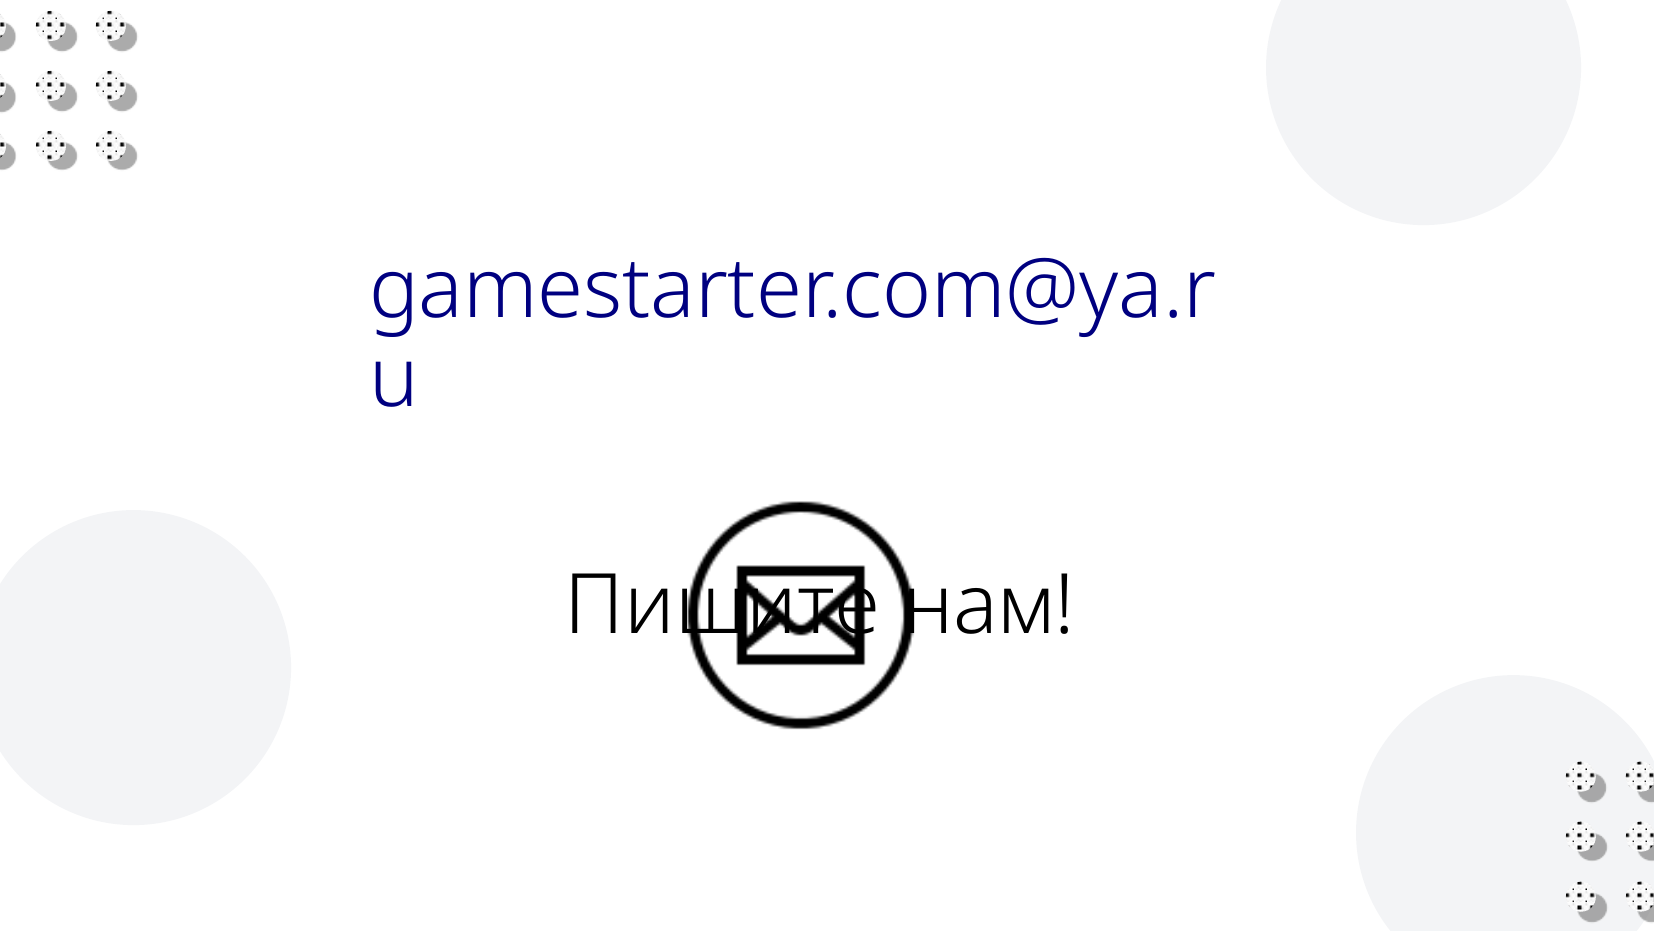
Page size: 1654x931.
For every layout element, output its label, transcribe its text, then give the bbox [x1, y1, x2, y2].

picture [1565, 761, 1596, 792]
picture [0, 133, 7, 159]
picture [0, 13, 6, 38]
picture [95, 10, 126, 41]
picture [95, 70, 126, 101]
picture [1565, 881, 1596, 912]
picture [679, 493, 924, 739]
picture [35, 130, 67, 161]
picture [35, 70, 66, 101]
picture [1625, 881, 1654, 912]
text_box gamestarter.com@ya.ru Пишите нам! [354, 221, 1270, 546]
picture [35, 10, 66, 41]
picture [1625, 821, 1654, 852]
picture [95, 130, 127, 161]
picture [1565, 821, 1596, 852]
picture [1625, 761, 1654, 792]
picture [0, 74, 6, 99]
